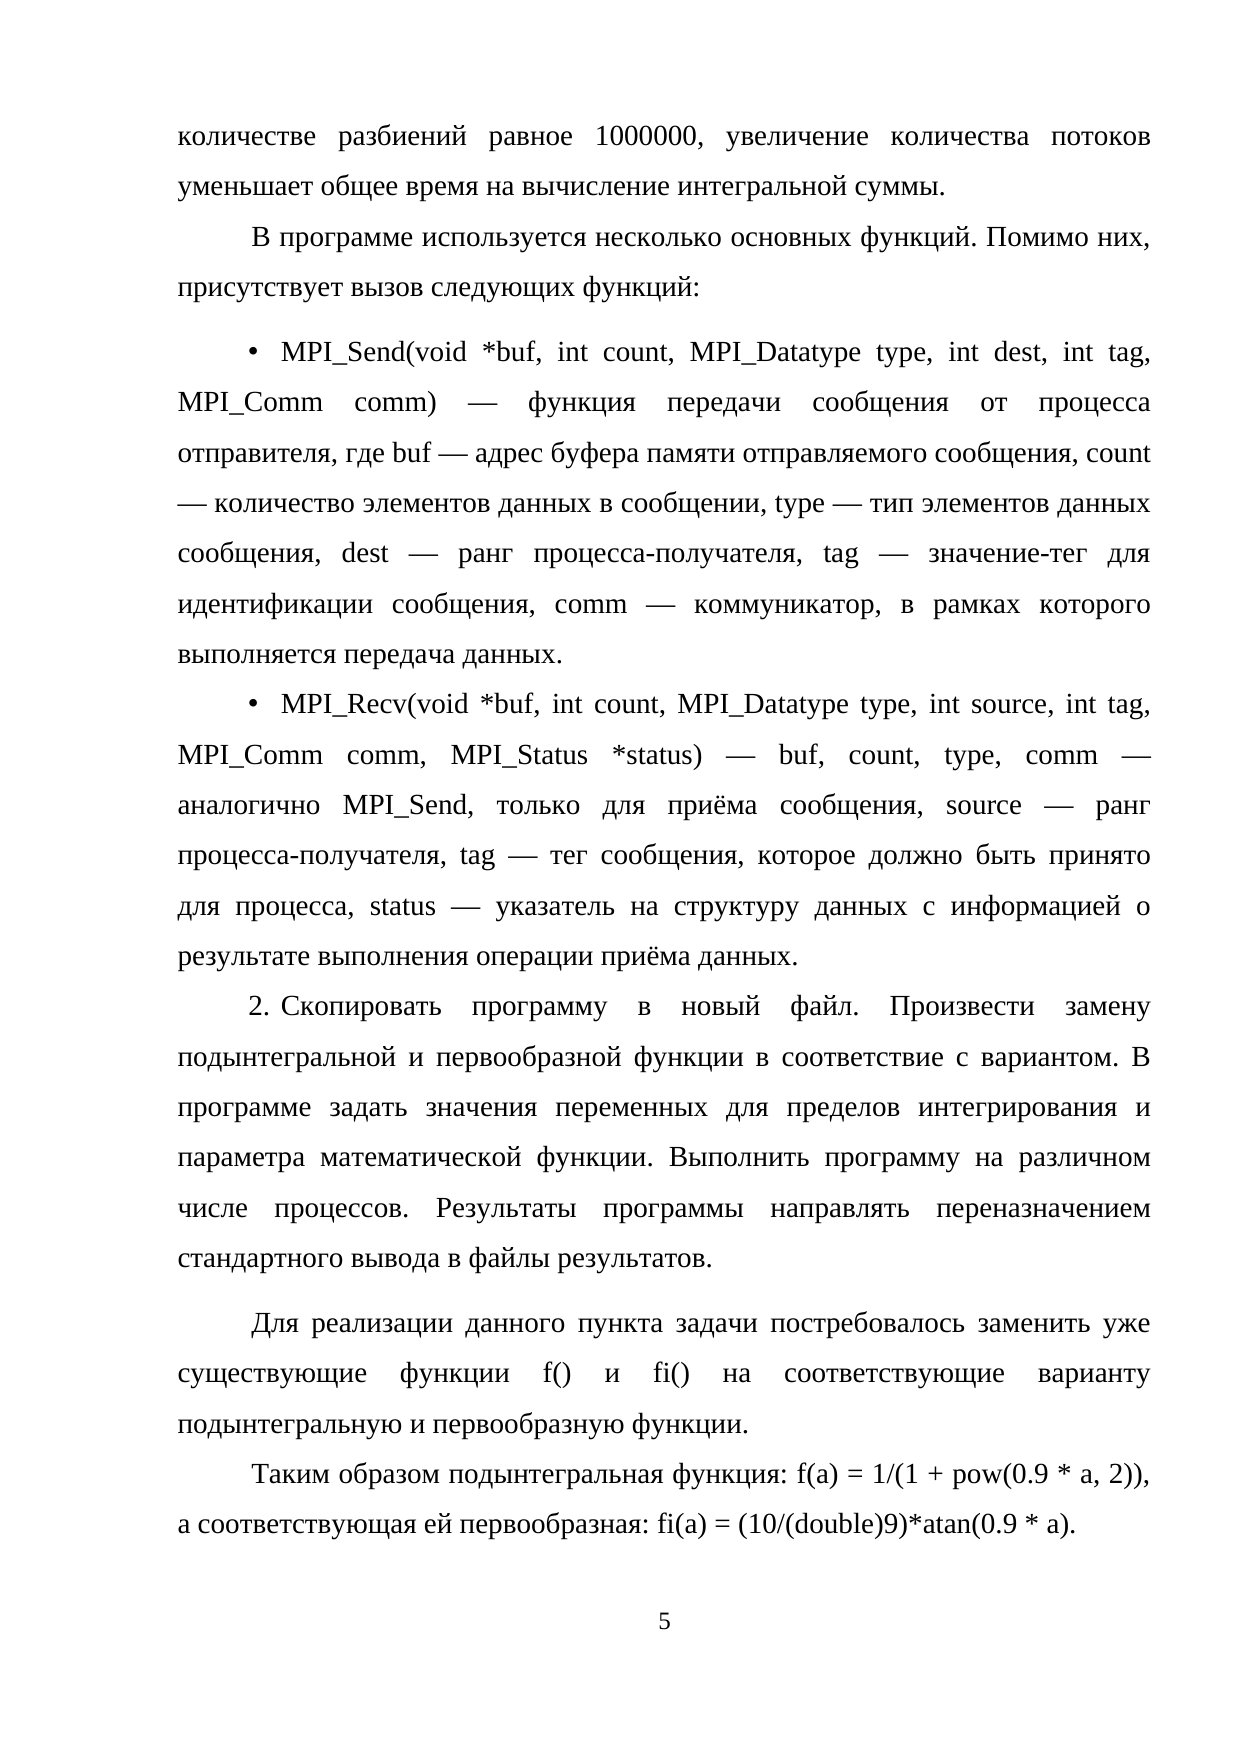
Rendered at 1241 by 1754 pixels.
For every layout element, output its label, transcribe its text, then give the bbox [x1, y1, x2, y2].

text количестве разбиений равное 1000000, увеличение количества потоков уменьшает общее время на вычисление интегральной суммы. [177, 118, 1152, 202]
list Скопировать программу в новый файл. Произвести замену подынтегральной и первообразной функции в соответствие с вариантом. В программе задать значения переменных для пределов интегрирования и параметра математической функции. Выполнить программу на различном числе процессов. Результаты программы направлять переназначением стандартного вывода в файлы результатов. [177, 988, 1152, 1273]
text Таким образом подынтегральная функция: f(a) = 1/(1 + pow(0.9 * a, 2)), а соответствующая ей первообразная: fi(a) = (10/(double)9)*atan(0.9 * a). [177, 1456, 1152, 1540]
list MPI_Recv(void *buf, int count, MPI_Datatype type, int source, int tag, MPI_Comm comm, MPI_Status *status) — buf, count, type, comm — аналогично MPI_Send, только для приёма сообщения, source — ранг процесса-получателя, tag — тег сообщения, которое должно быть принято для процесса, status — указатель на структуру данных с информацией о результате выполнения операции приёма данных. [177, 686, 1152, 972]
list MPI_Send(void *buf, int count, MPI_Datatype type, int dest, int tag, MPI_Comm comm) — функция передачи сообщения от процесса отправителя, где buf — адрес буфера памяти отправляемого сообщения, count — количество элементов данных в сообщении, type — тип элементов данных сообщения, dest — ранг процесса-получателя, tag — значение-тег для идентификации сообщения, comm — коммуникатор, в рамках которого выполняется передача данных. [177, 334, 1152, 670]
text Для реализации данного пункта задачи постребовалось заменить уже существующие функции f() и fi() на соответствующие варианту подынтегральную и первообразную функции. [177, 1305, 1152, 1439]
text В программе используется несколько основных функций. Помимо них, присутствует вызов следующих функций: [177, 219, 1152, 303]
